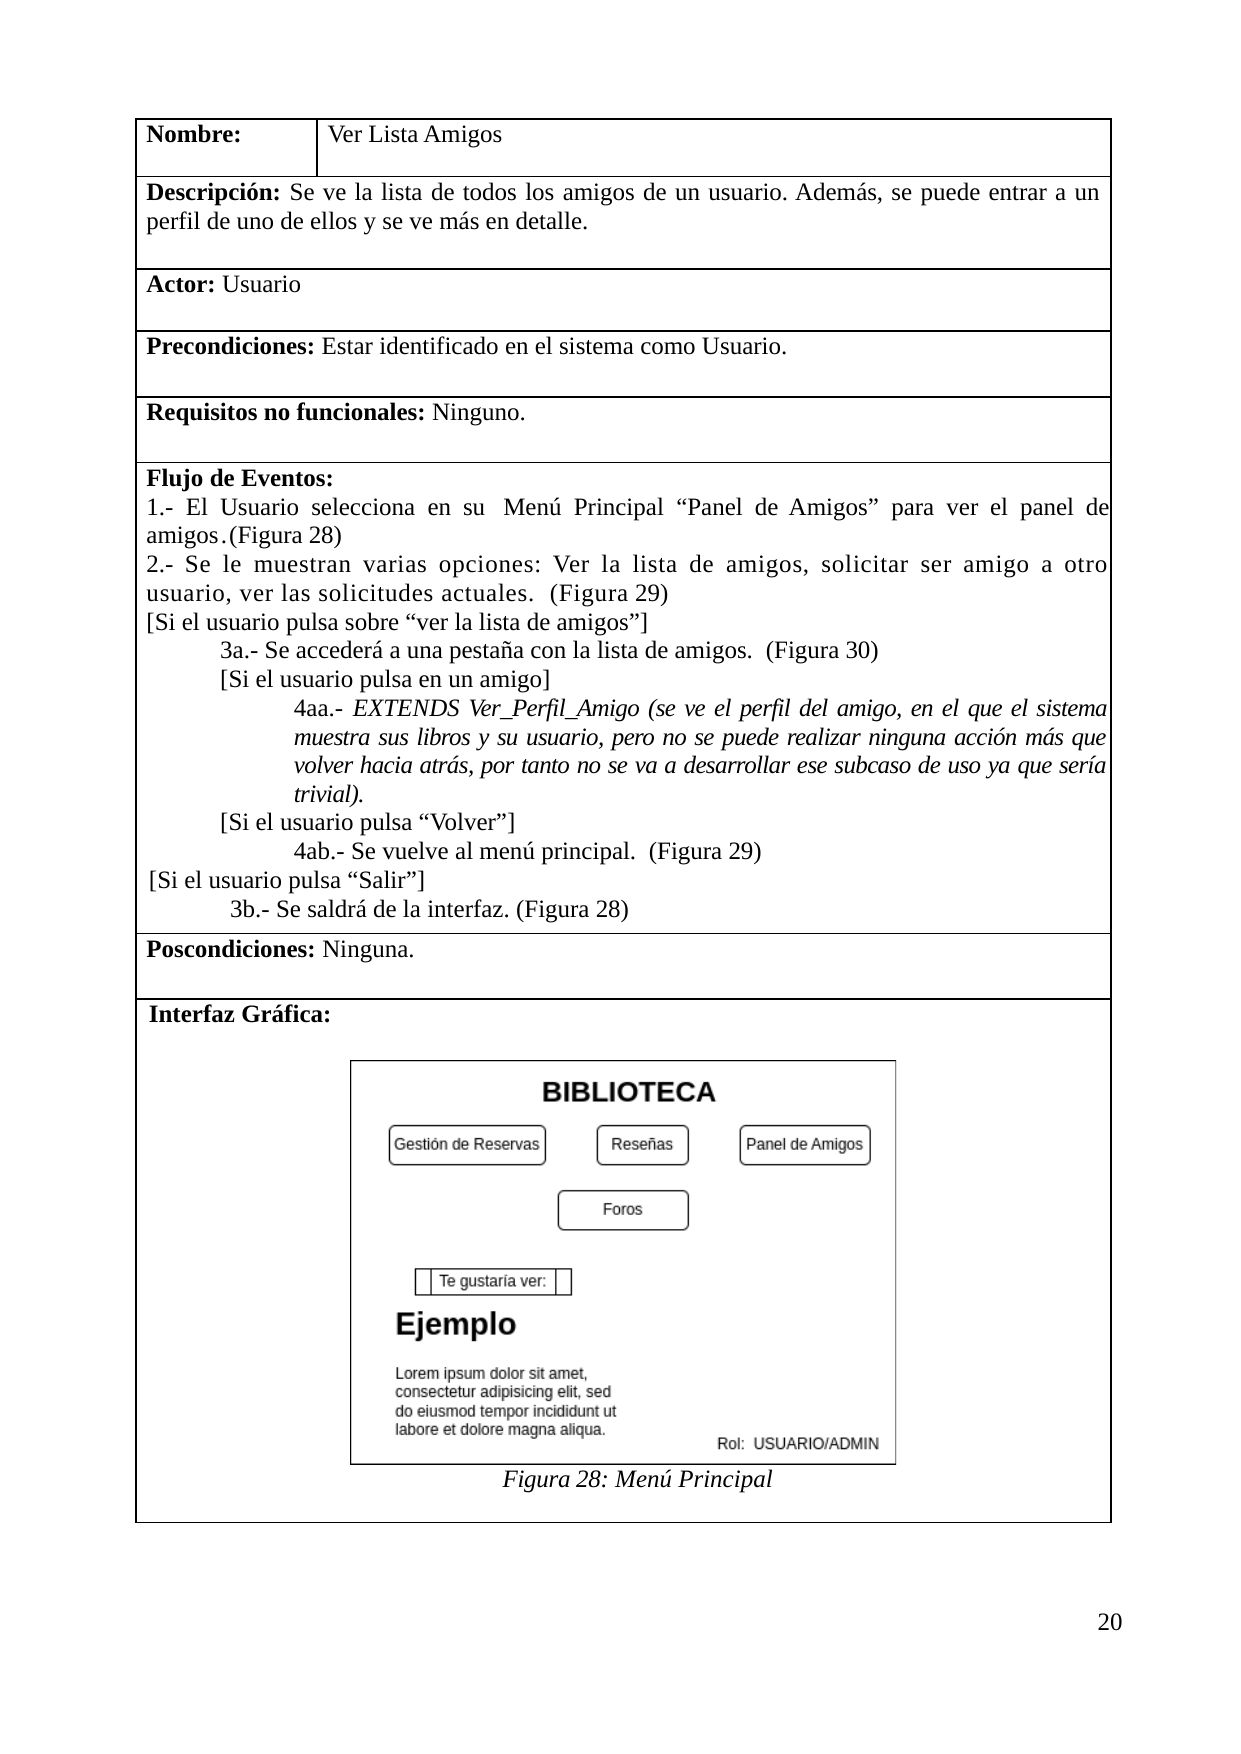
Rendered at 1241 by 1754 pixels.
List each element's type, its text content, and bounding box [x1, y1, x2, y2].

table_header Ver Lista Amigos [318, 120, 1110, 176]
table_cell Interfaz Gráfica: Figura 28: Menú Principal [137, 1000, 1110, 1522]
table_cell Precondiciones: Estar identificado en el sistema como Usuario. [137, 332, 1110, 396]
table_cell Descripción: Se ve la lista de todos los amigos de un usuario. Además, se puede entrar a un perfil de uno de ellos y se ve más en detalle. [137, 177, 1110, 268]
table_cell Actor: Usuario [137, 270, 1110, 330]
table_header Nombre: [137, 120, 316, 176]
table_cell Requisitos no funcionales: Ninguno. [137, 398, 1110, 461]
table_cell Flujo de Eventos: 1.- El Usuario selecciona en su Menú Principal “Panel de Amigos” para ver el panel de amigos . (Figura 28) 2.- Se le muestran varias opciones: Ver la lista de amigos, solicitar ser amigo a otro usuario, ver las solicitudes actuales. (Figura 29) [Si el usuario pulsa sobre “ver la lista de amigos”] 3a.- Se accederá a una pestaña con la lista de amigos. (Figura 30) [Si el usuario pulsa en un amigo] 4aa.- EXTENDS Ver_Perfil_Amigo (se ve el perfil del amigo, en el que el sistema muestra sus libros y su usuario, pero no se puede realizar ninguna acción más que volver hacia atrás, por tanto no se va a desarrollar ese subcaso de uso ya que sería trivial). [Si el usuario pulsa “Volver”] 4ab.- Se vuelve al menú principal. (Figura 29) [Si el usuario pulsa “Salir”] 3b.- Se saldrá de la interfaz. (Figura 28) [137, 463, 1110, 933]
picture [350, 1060, 897, 1465]
table_cell Poscondiciones: Ninguna. [137, 934, 1110, 998]
